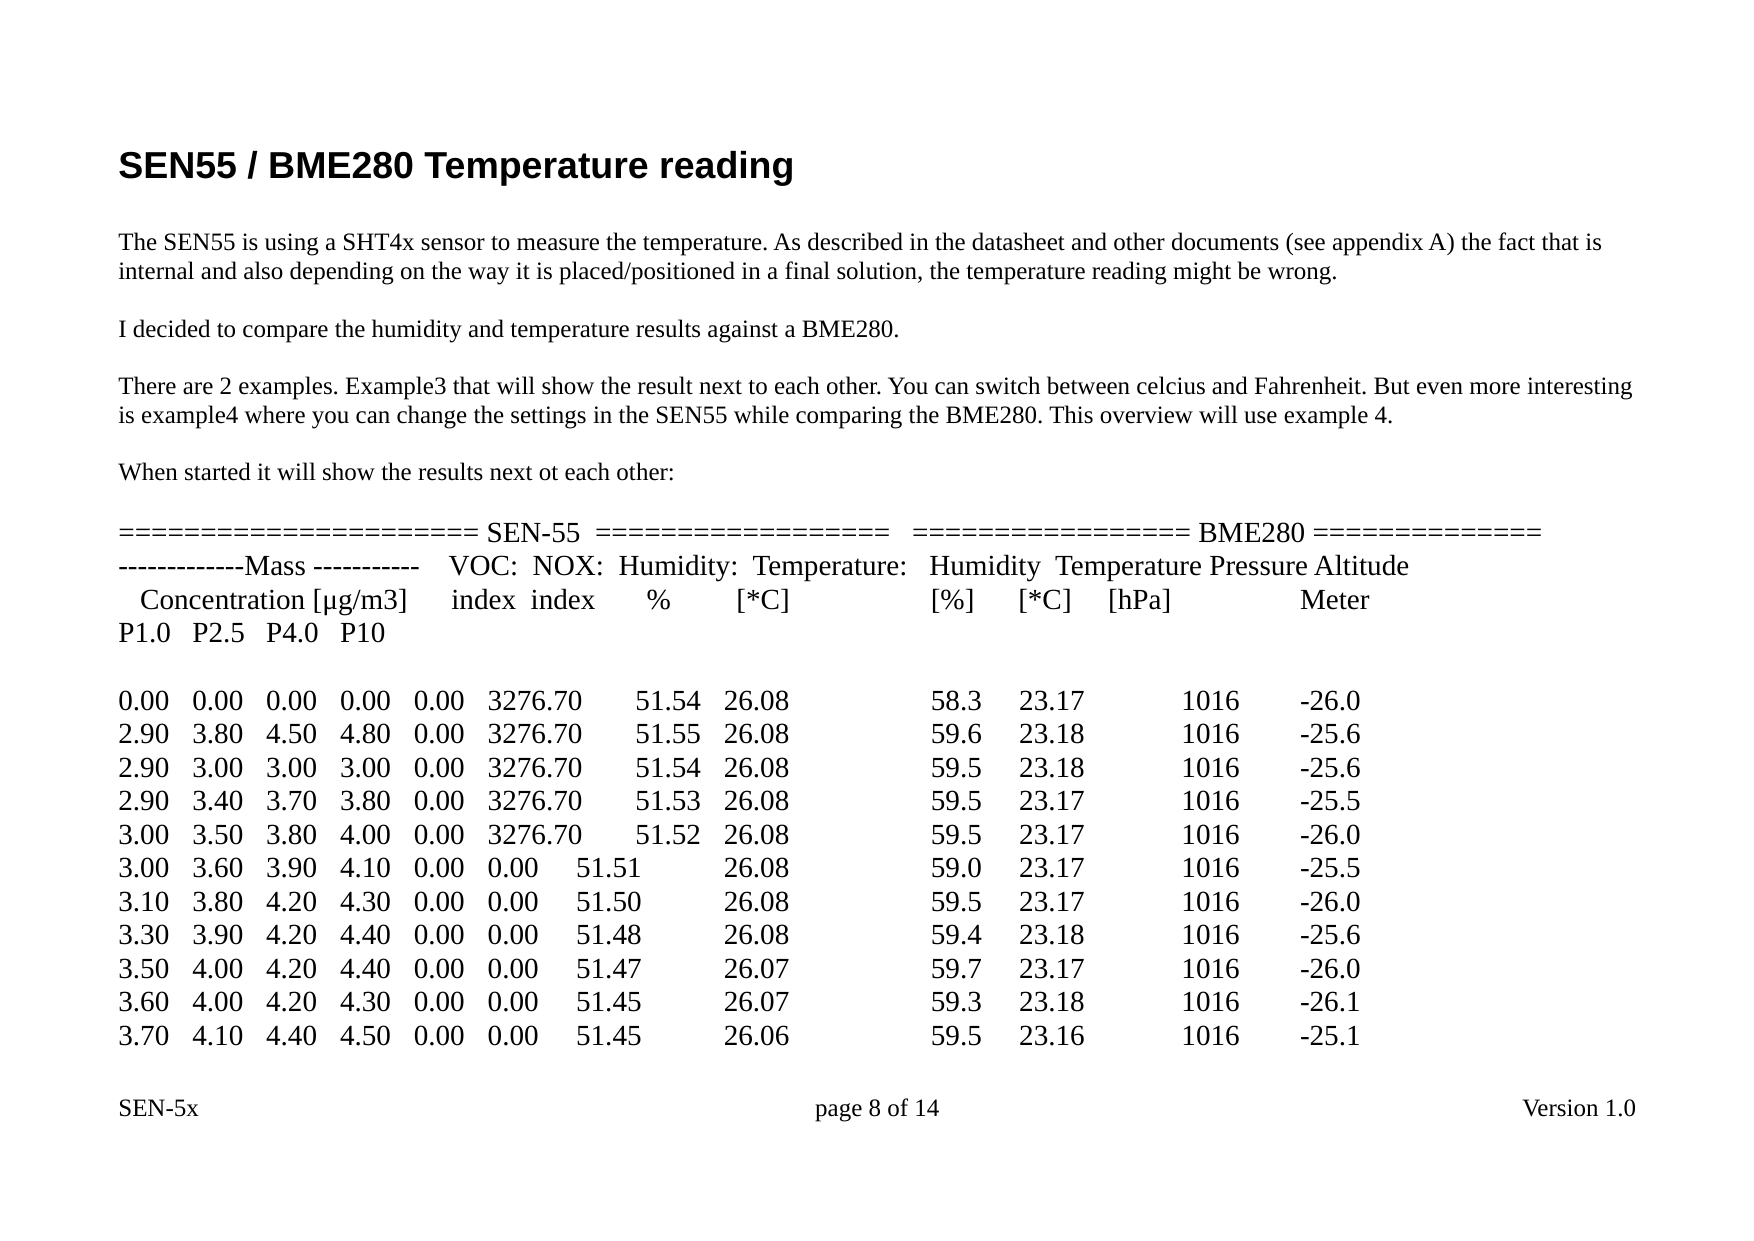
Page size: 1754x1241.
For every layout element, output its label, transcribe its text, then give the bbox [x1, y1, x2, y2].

text I decided to compare the humidity and temperature results against a BME280. [118, 314, 1636, 342]
text P1.0 P2.5 P4.0 P10 [118, 616, 1636, 649]
text The SEN55 is using a SHT4x sensor to measure the temperature. As described in the datasheet and other documents (see appendix A) the fact that is internal and also depending on the way it is placed/positioned in a final solution, the temperature reading might be wrong. [118, 227, 1636, 285]
text 3.50 4.00 4.20 4.40 0.00 0.00 51.47 26.07 59.7 23.17 1016 -26.0 [118, 951, 1636, 984]
text When started it will show the results next ot each other: [118, 457, 1636, 486]
text 3.30 3.90 4.20 4.40 0.00 0.00 51.48 26.08 59.4 23.18 1016 -25.6 [118, 917, 1636, 951]
text Concentration [μg/m3] index index % [*C] [%] [*C] [hPa] Meter [118, 582, 1636, 616]
text 3.10 3.80 4.20 4.30 0.00 0.00 51.50 26.08 59.5 23.17 1016 -26.0 [118, 884, 1636, 917]
text 3.60 4.00 4.20 4.30 0.00 0.00 51.45 26.07 59.3 23.18 1016 -26.1 [118, 984, 1636, 1018]
text 0.00 0.00 0.00 0.00 0.00 3276.70 51.54 26.08 58.3 23.17 1016 -26.0 [118, 683, 1636, 716]
text 3.00 3.50 3.80 4.00 0.00 3276.70 51.52 26.08 59.5 23.17 1016 -26.0 [118, 817, 1636, 850]
text 3.70 4.10 4.40 4.50 0.00 0.00 51.45 26.06 59.5 23.16 1016 -25.1 [118, 1018, 1636, 1052]
subtitle SEN55 / BME280 Temperature reading [118, 143, 1636, 186]
text 2.90 3.40 3.70 3.80 0.00 3276.70 51.53 26.08 59.5 23.17 1016 -25.5 [118, 783, 1636, 817]
text 2.90 3.80 4.50 4.80 0.00 3276.70 51.55 26.08 59.6 23.18 1016 -25.6 [118, 716, 1636, 750]
text There are 2 examples. Example3 that will show the result next to each other. You can switch between celcius and Fahrenheit. But even more interesting is example4 where you can change the settings in the SEN55 while comparing the BME280. This overview will use example 4. [118, 371, 1636, 429]
text -------------Mass ----------- VOC: NOX: Humidity: Temperature: Humidity Temperature Pressure Altitude [118, 548, 1636, 582]
text 3.00 3.60 3.90 4.10 0.00 0.00 51.51 26.08 59.0 23.17 1016 -25.5 [118, 850, 1636, 884]
text 2.90 3.00 3.00 3.00 0.00 3276.70 51.54 26.08 59.5 23.18 1016 -25.6 [118, 750, 1636, 783]
text ====================== SEN-55 ================== ================= BME280 ============== [118, 515, 1636, 548]
